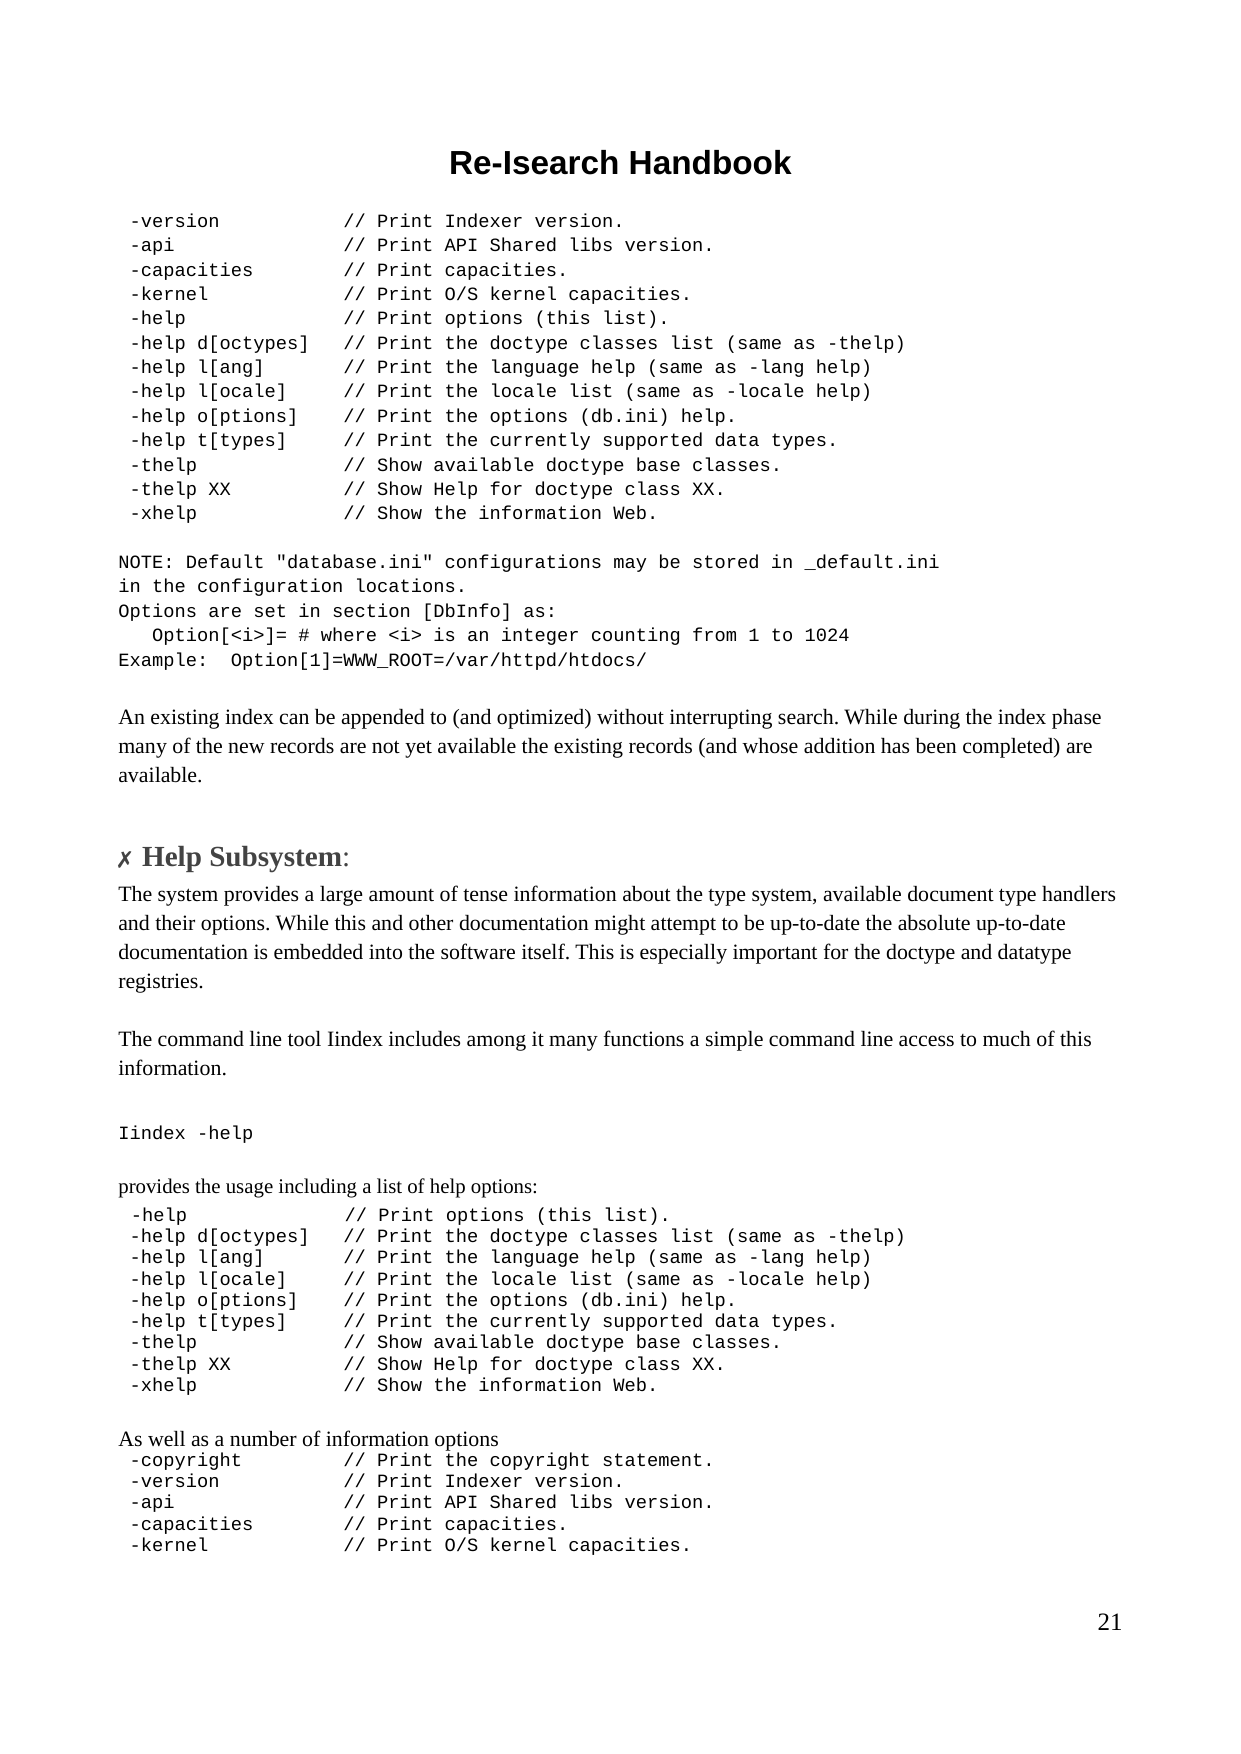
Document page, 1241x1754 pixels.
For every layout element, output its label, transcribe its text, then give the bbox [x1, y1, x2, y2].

text -help // Print options (this list). [118, 1198, 1122, 1227]
text -help l[ocale] // Print the locale list (same as -locale help) [118, 1269, 1122, 1291]
text NOTE: Default "database.ini" configurations may be stored in _default.ini [118, 553, 1122, 574]
text -help d[octypes] // Print the doctype classes list (same as -thelp) [118, 333, 1122, 355]
text As well as a number of information options [118, 1426, 1122, 1451]
text Option[<i>]= # where <i> is an integer counting from 1 to 1024 [118, 626, 1122, 647]
text -xhelp // Show the information Web. [118, 504, 1122, 525]
text -thelp XX // Show Help for doctype class XX. [118, 480, 1122, 501]
text -api // Print API Shared libs version. [118, 236, 1122, 257]
text The system provides a large amount of tense information about the type system, available document type handlers and their options. While this and other documentation might attempt to be up-to-date the absolute up-to-date documentation is embedded into the software itself. This is especially important for the doctype and datatype registries. [118, 881, 1122, 993]
text The command line tool Iindex includes among it many functions a simple command line access to much of this information. [118, 1026, 1122, 1080]
text -help t[types] // Print the currently supported data types. [118, 1312, 1122, 1333]
text -help l[ocale] // Print the locale list (same as -locale help) [118, 382, 1122, 403]
text -kernel // Print O/S kernel capacities. [118, 1536, 1122, 1557]
text -kernel // Print O/S kernel capacities. [118, 285, 1122, 306]
text -thelp XX // Show Help for doctype class XX. [118, 1354, 1122, 1376]
text -xhelp // Show the information Web. [118, 1376, 1122, 1397]
text Options are set in section [DbInfo] as: [118, 602, 1122, 623]
text -help o[ptions] // Print the options (db.ini) help. [118, 1291, 1122, 1312]
text -help l[ang] // Print the language help (same as -lang help) [118, 358, 1122, 379]
text -version // Print Indexer version. [118, 1472, 1122, 1493]
text -capacities // Print capacities. [118, 260, 1122, 282]
text -help // Print options (this list). [118, 309, 1122, 330]
text Iindex -help [118, 1124, 1122, 1145]
text -help o[ptions] // Print the options (db.ini) help. [118, 407, 1122, 428]
text An existing index can be appended to (and optimized) without interrupting search. While during the index phase many of the new records are not yet available the existing records (and whose addition has been completed) are available. [118, 704, 1122, 787]
text in the configuration locations. [118, 577, 1122, 598]
text -thelp // Show available doctype base classes. [118, 455, 1122, 477]
text provides the usage including a list of help options: [118, 1174, 1122, 1198]
text -version // Print Indexer version. [118, 212, 1122, 233]
text -capacities // Print capacities. [118, 1514, 1122, 1536]
text -help l[ang] // Print the language help (same as -lang help) [118, 1248, 1122, 1269]
subtitle Help Subsystem: [118, 839, 1122, 872]
text -help d[octypes] // Print the doctype classes list (same as -thelp) [118, 1227, 1122, 1248]
text Example: Option[1]=WWW_ROOT=/var/httpd/htdocs/ [118, 650, 1122, 672]
text -copyright // Print the copyright statement. [118, 1451, 1122, 1472]
text -thelp // Show available doctype base classes. [118, 1333, 1122, 1354]
text -api // Print API Shared libs version. [118, 1493, 1122, 1514]
text -help t[types] // Print the currently supported data types. [118, 431, 1122, 452]
